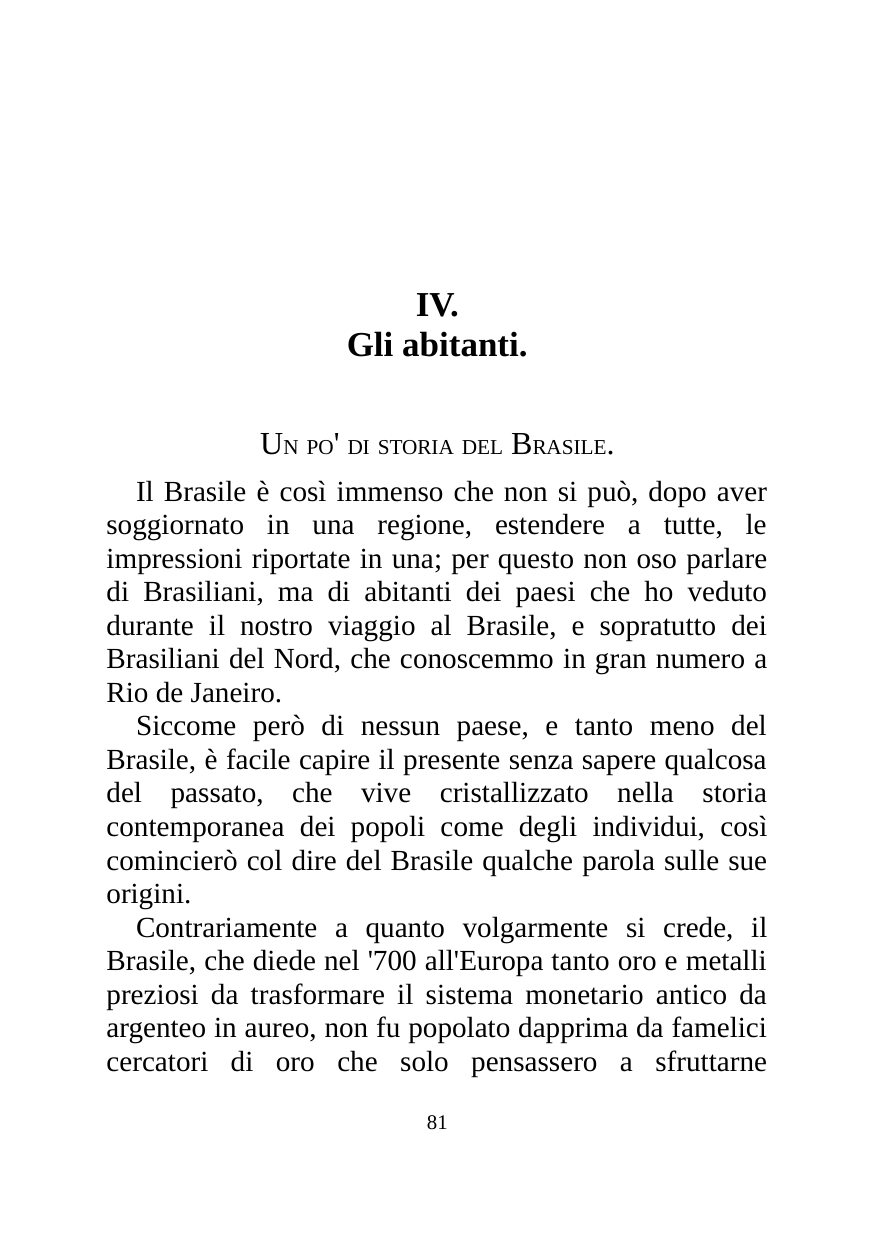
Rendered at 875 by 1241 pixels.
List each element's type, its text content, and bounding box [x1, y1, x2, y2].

subtitle Un po' di storia del Brasile. [106, 424, 768, 461]
subtitle IV. Gli abitanti. [106, 283, 768, 364]
text Il Brasile è così immenso che non si può, dopo aver soggiornato in una regione, estendere a tutte, le impressioni riportate in una; per questo non oso parlare di Brasiliani, ma di abitanti dei paesi che ho veduto durante il nostro viaggio al Brasile, e sopratutto dei Brasiliani del Nord, che conoscemmo in gran numero a Rio de Janeiro. [106, 474, 768, 708]
text Contrariamente a quanto volgarmente si crede, il Brasile, che diede nel '700 all'Europa tanto oro e metalli preziosi da trasformare il sistema monetario antico da argenteo in aureo, non fu popolato dapprima da famelici cercatori di oro che solo pensassero a sfruttarne [106, 910, 768, 1077]
text Siccome però di nessun paese, e tanto meno del Brasile, è facile capire il presente senza sapere qualcosa del passato, che vive cristallizzato nella storia contemporanea dei popoli come degli individui, così comincierò col dire del Brasile qualche parola sulle sue origini. [106, 708, 768, 910]
